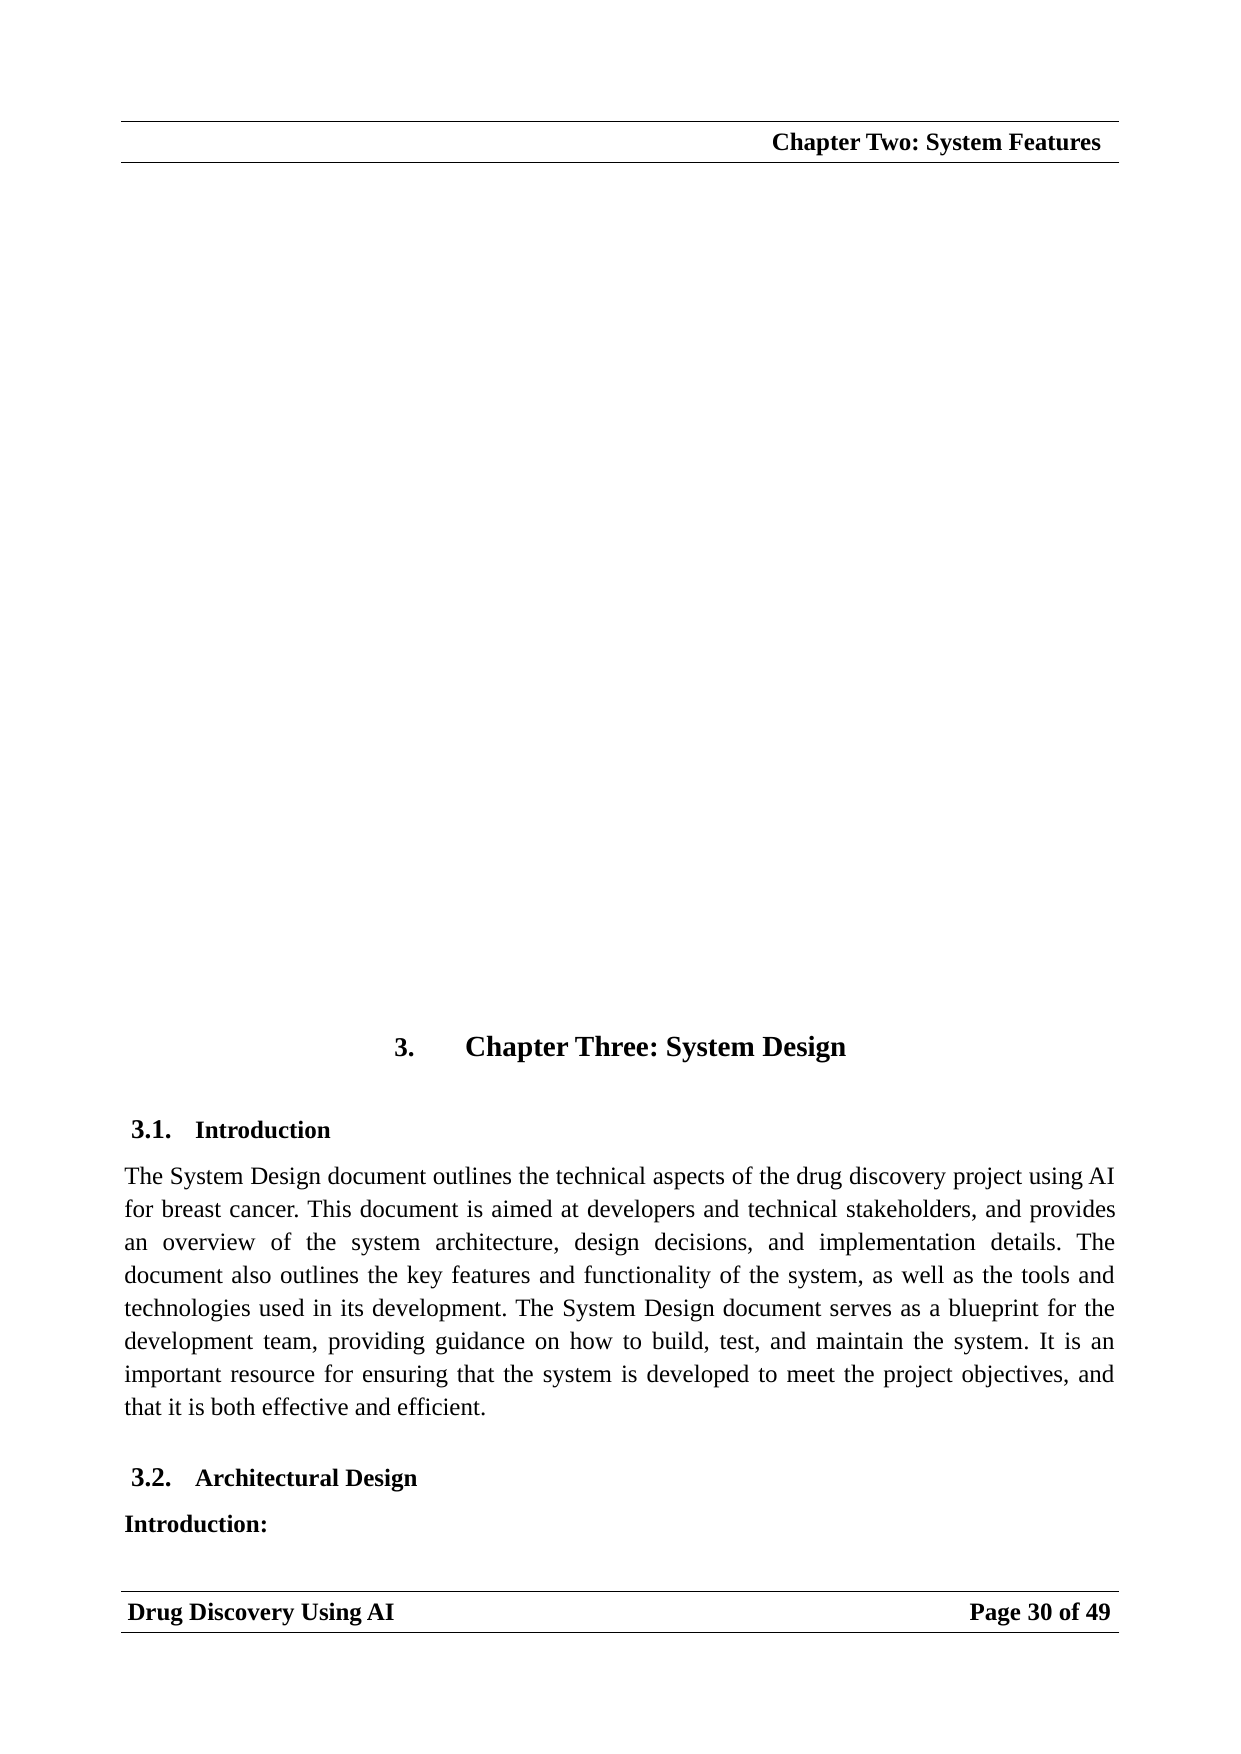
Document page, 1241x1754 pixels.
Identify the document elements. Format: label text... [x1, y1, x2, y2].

subtitle Architectural Design [121, 1458, 1119, 1492]
text Introduction: [121, 1506, 1119, 1538]
subtitle Introduction [121, 1110, 1119, 1144]
text The System Design document outlines the technical aspects of the drug discovery project using AI for breast cancer. This document is aimed at developers and technical stakeholders, and provides an overview of the system architecture, design decisions, and implementation details. The document also outlines the key features and functionality of the system, as well as the tools and technologies used in its development. The System Design document serves as a blueprint for the development team, providing guidance on how to build, test, and maintain the system. It is an important resource for ensuring that the system is developed to meet the project objectives, and that it is both effective and efficient. [121, 1158, 1119, 1421]
subtitle Chapter Three: System Design [121, 1026, 1119, 1063]
